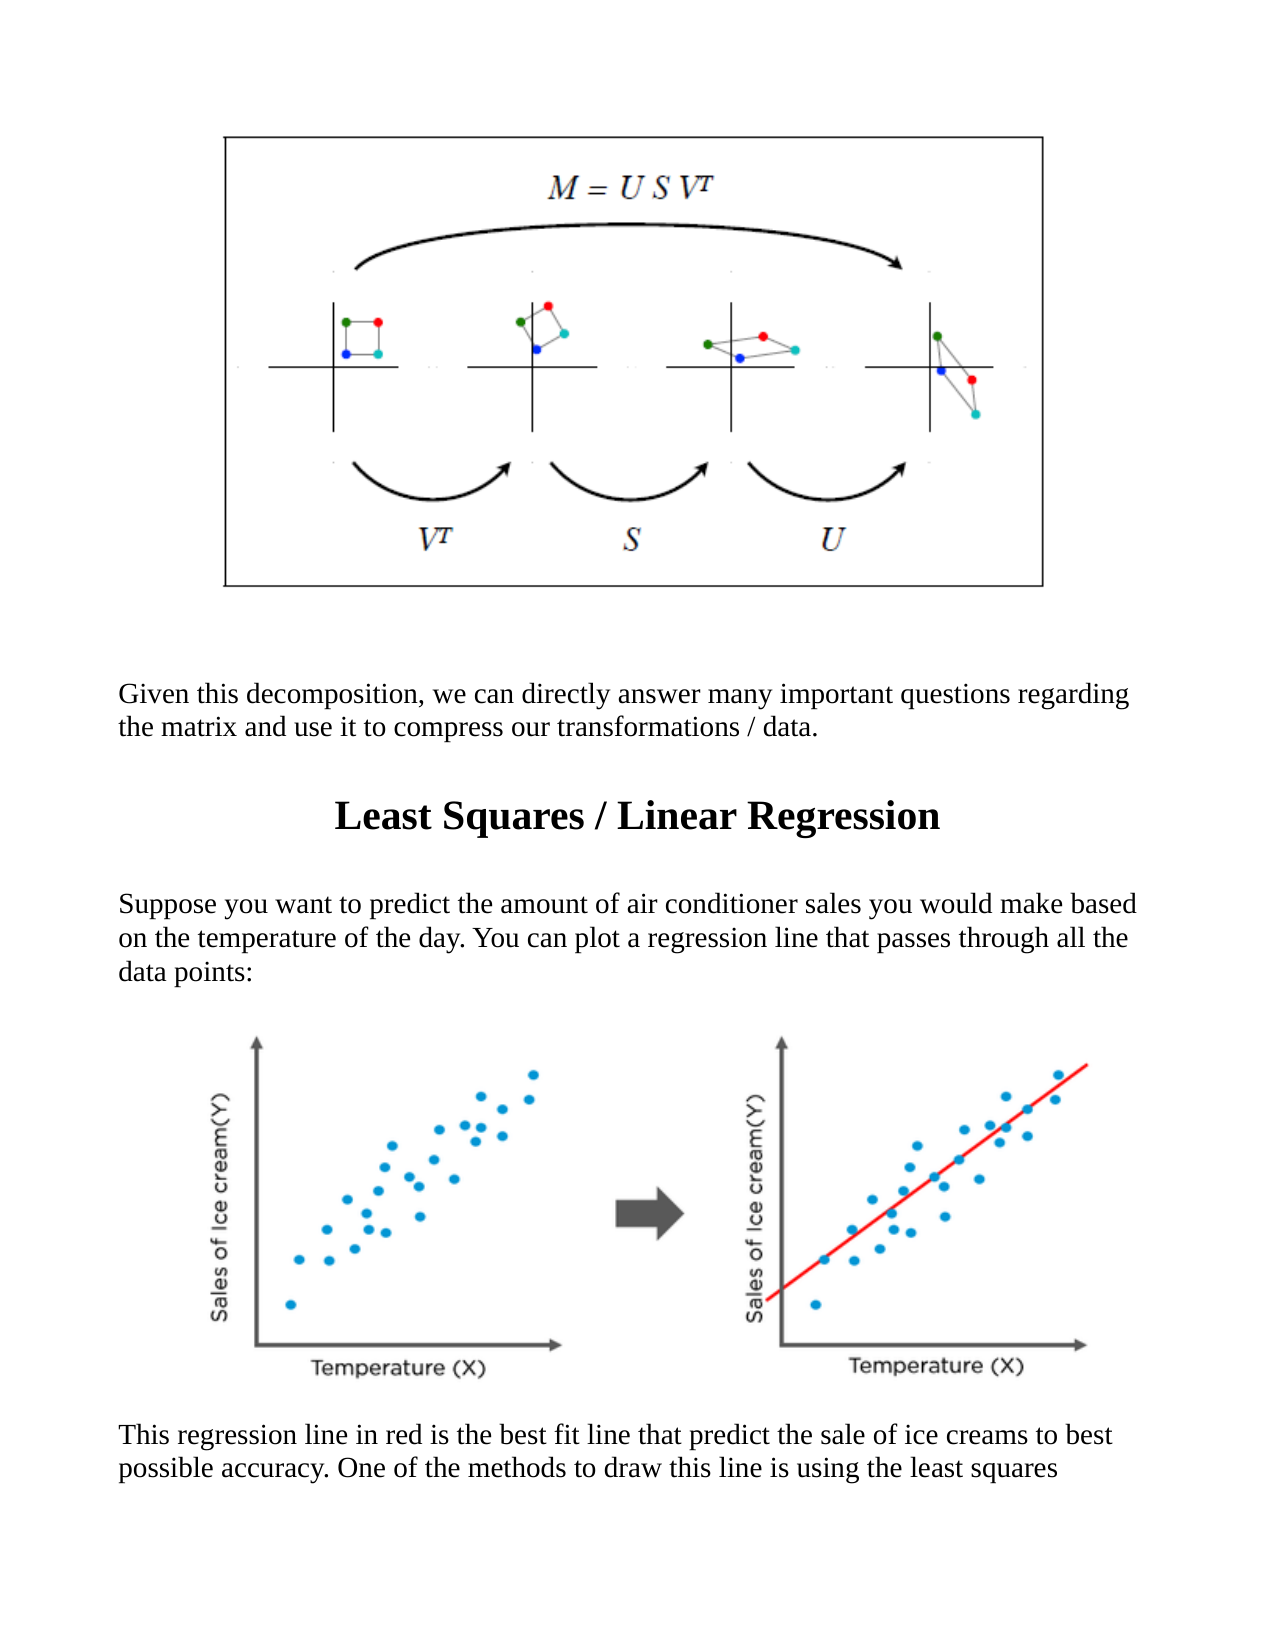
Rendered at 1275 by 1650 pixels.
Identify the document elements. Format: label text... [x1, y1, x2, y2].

picture [215, 118, 1061, 609]
text Given this decomposition, we can directly answer many important questions regarding the matrix and use it to compress our transformations / data. [118, 676, 1157, 743]
text This regression line in red is the best fit line that predict the sale of ice creams to best possible accuracy. One of the methods to draw this line is using the least squares [118, 1417, 1157, 1484]
text Suppose you want to predict the amount of air conditioner sales you would make based on the temperature of the day. You can plot a regression line that passes through all the data points: [118, 887, 1157, 987]
picture [167, 1020, 1108, 1384]
text Least Squares / Linear Regression [118, 791, 1157, 839]
